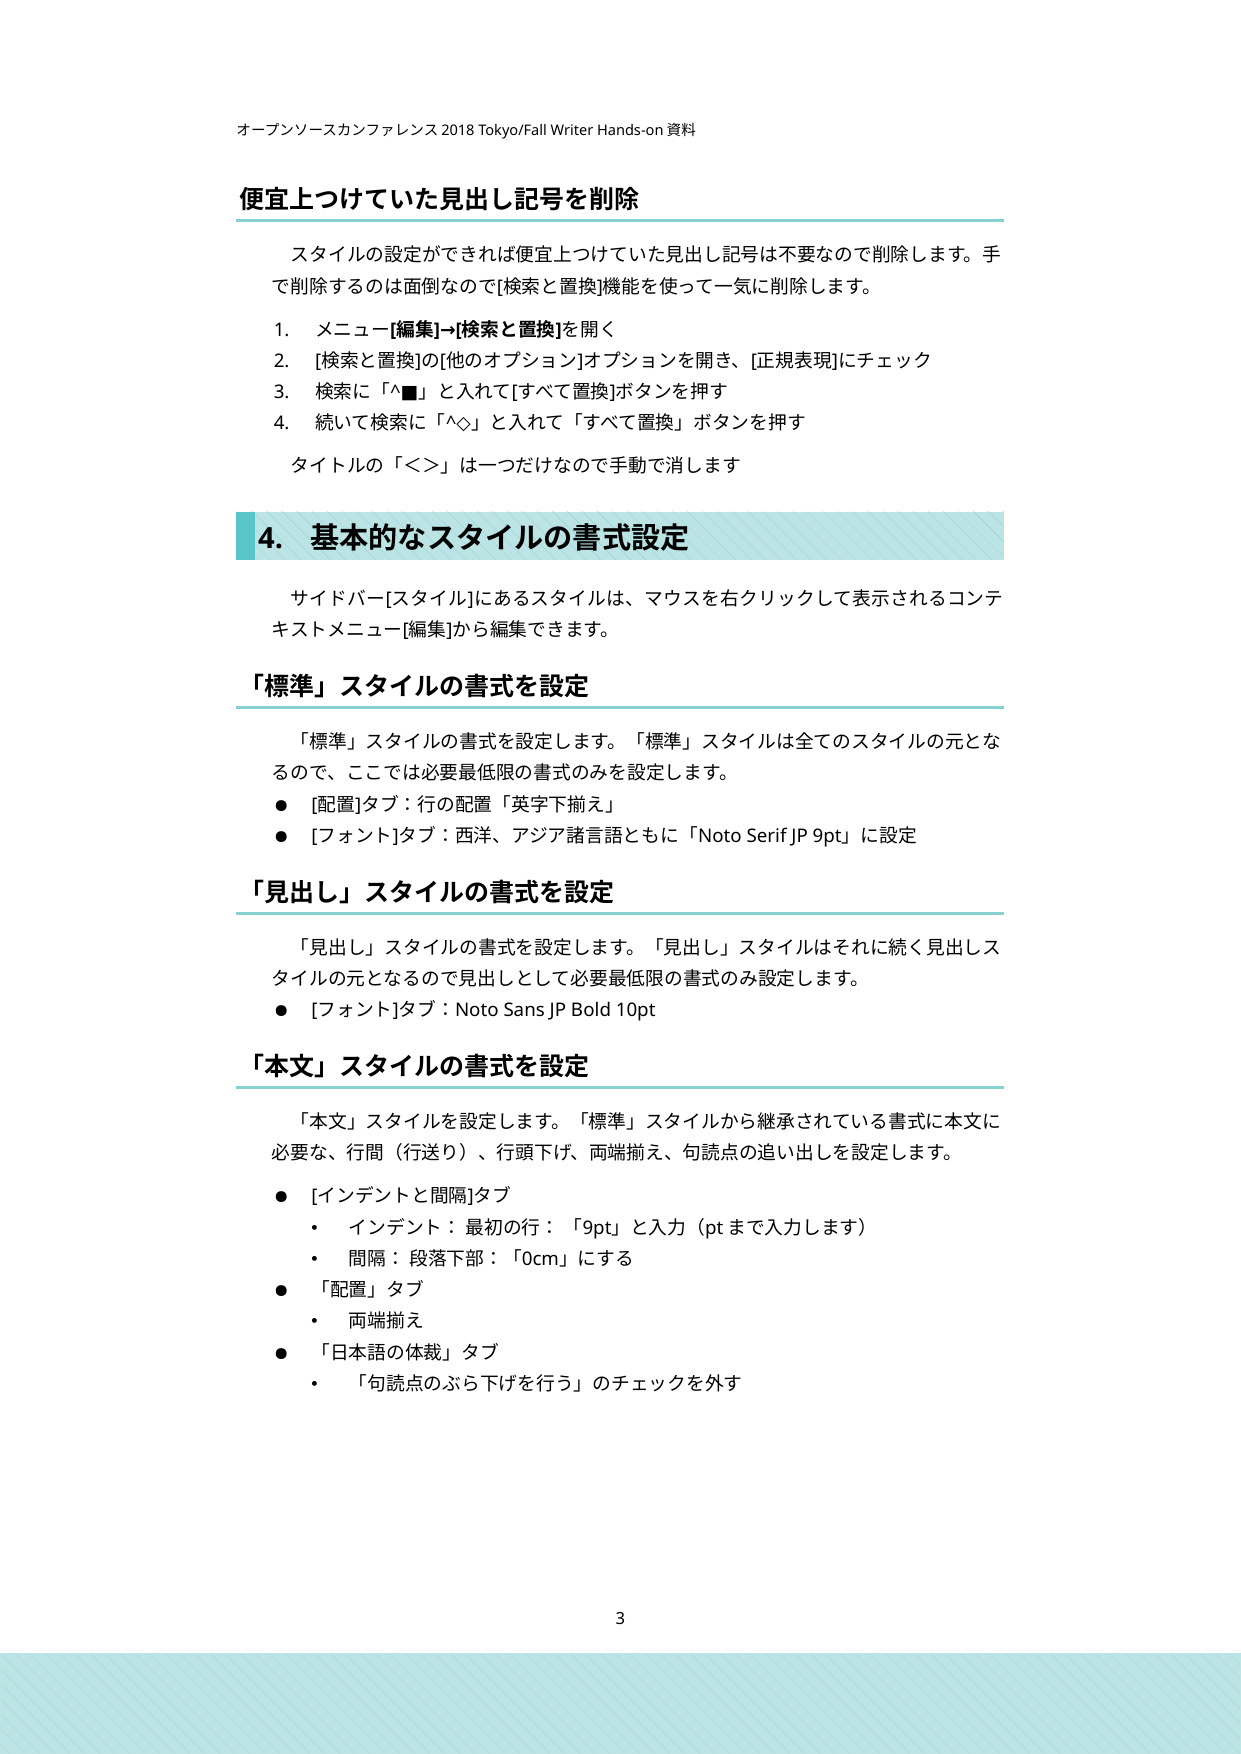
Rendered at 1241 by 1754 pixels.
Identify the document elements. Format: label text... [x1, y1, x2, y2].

list インデント： 最初の行： 「9pt」と入力（ptまで入力します） [311, 1212, 1004, 1239]
text 「見出し」スタイルの書式を設定します。「見出し」スタイルはそれに続く見出しスタイルの元となるので見出しとして必要最低限の書式のみ設定します。 [272, 932, 1004, 991]
text 「標準」スタイルの書式を設定します。「標準」スタイルは全てのスタイルの元となるので、ここでは必要最低限の書式のみを設定します。 [272, 727, 1004, 785]
subtitle 基本的なスタイルの書式設定 [255, 512, 1004, 560]
list [インデントと間隔]タブ [274, 1181, 1004, 1208]
list [検索と置換]の[他のオプション]オプションを開き、[正規表現]にチェック [273, 346, 1004, 373]
list 間隔： 段落下部：「0cm」にする [311, 1243, 1004, 1271]
subtitle 「標準」スタイルの書式を設定 [236, 664, 1004, 706]
list 「日本語の体裁」タブ [274, 1337, 1004, 1364]
text サイドバー[スタイル]にあるスタイルは、マウスを右クリックして表示されるコンテキストメニュー[編集]から編集できます。 [272, 584, 1004, 642]
subtitle 「本文」スタイルの書式を設定 [236, 1044, 1004, 1086]
list メニュー[編集]→[検索と置換]を開く [273, 314, 1004, 341]
list 「配置」タブ [274, 1275, 1004, 1302]
list [フォント]タブ：西洋、アジア諸言語ともに「Noto Serif JP 9pt」に設定 [274, 821, 1004, 848]
subtitle 便宜上つけていた見出し記号を削除 [236, 177, 1004, 219]
list 検索に「^■」と入れて[すべて置換]ボタンを押す [273, 377, 1004, 404]
list 両端揃え [311, 1306, 1004, 1333]
list [配置]タブ：行の配置「英字下揃え」 [274, 789, 1004, 816]
list 「句読点のぶら下げを行う」のチェックを外す [311, 1368, 1004, 1396]
text タイトルの「＜＞」は一つだけなので手動で消します [272, 451, 1004, 478]
list [フォント]タブ：Noto Sans JP Bold 10pt [274, 995, 1004, 1022]
list 続いて検索に「^◇」と入れて「すべて置換」ボタンを押す [273, 408, 1004, 435]
text 「本文」スタイルを設定します。「標準」スタイルから継承されている書式に本文に必要な、行間（行送り）、行頭下げ、両端揃え、句読点の追い出しを設定します。 [272, 1107, 1004, 1165]
text スタイルの設定ができれば便宜上つけていた見出し記号は不要なので削除します。手で削除するのは面倒なので[検索と置換]機能を使って一気に削除します。 [272, 240, 1004, 298]
subtitle 「見出し」スタイルの書式を設定 [236, 869, 1004, 912]
